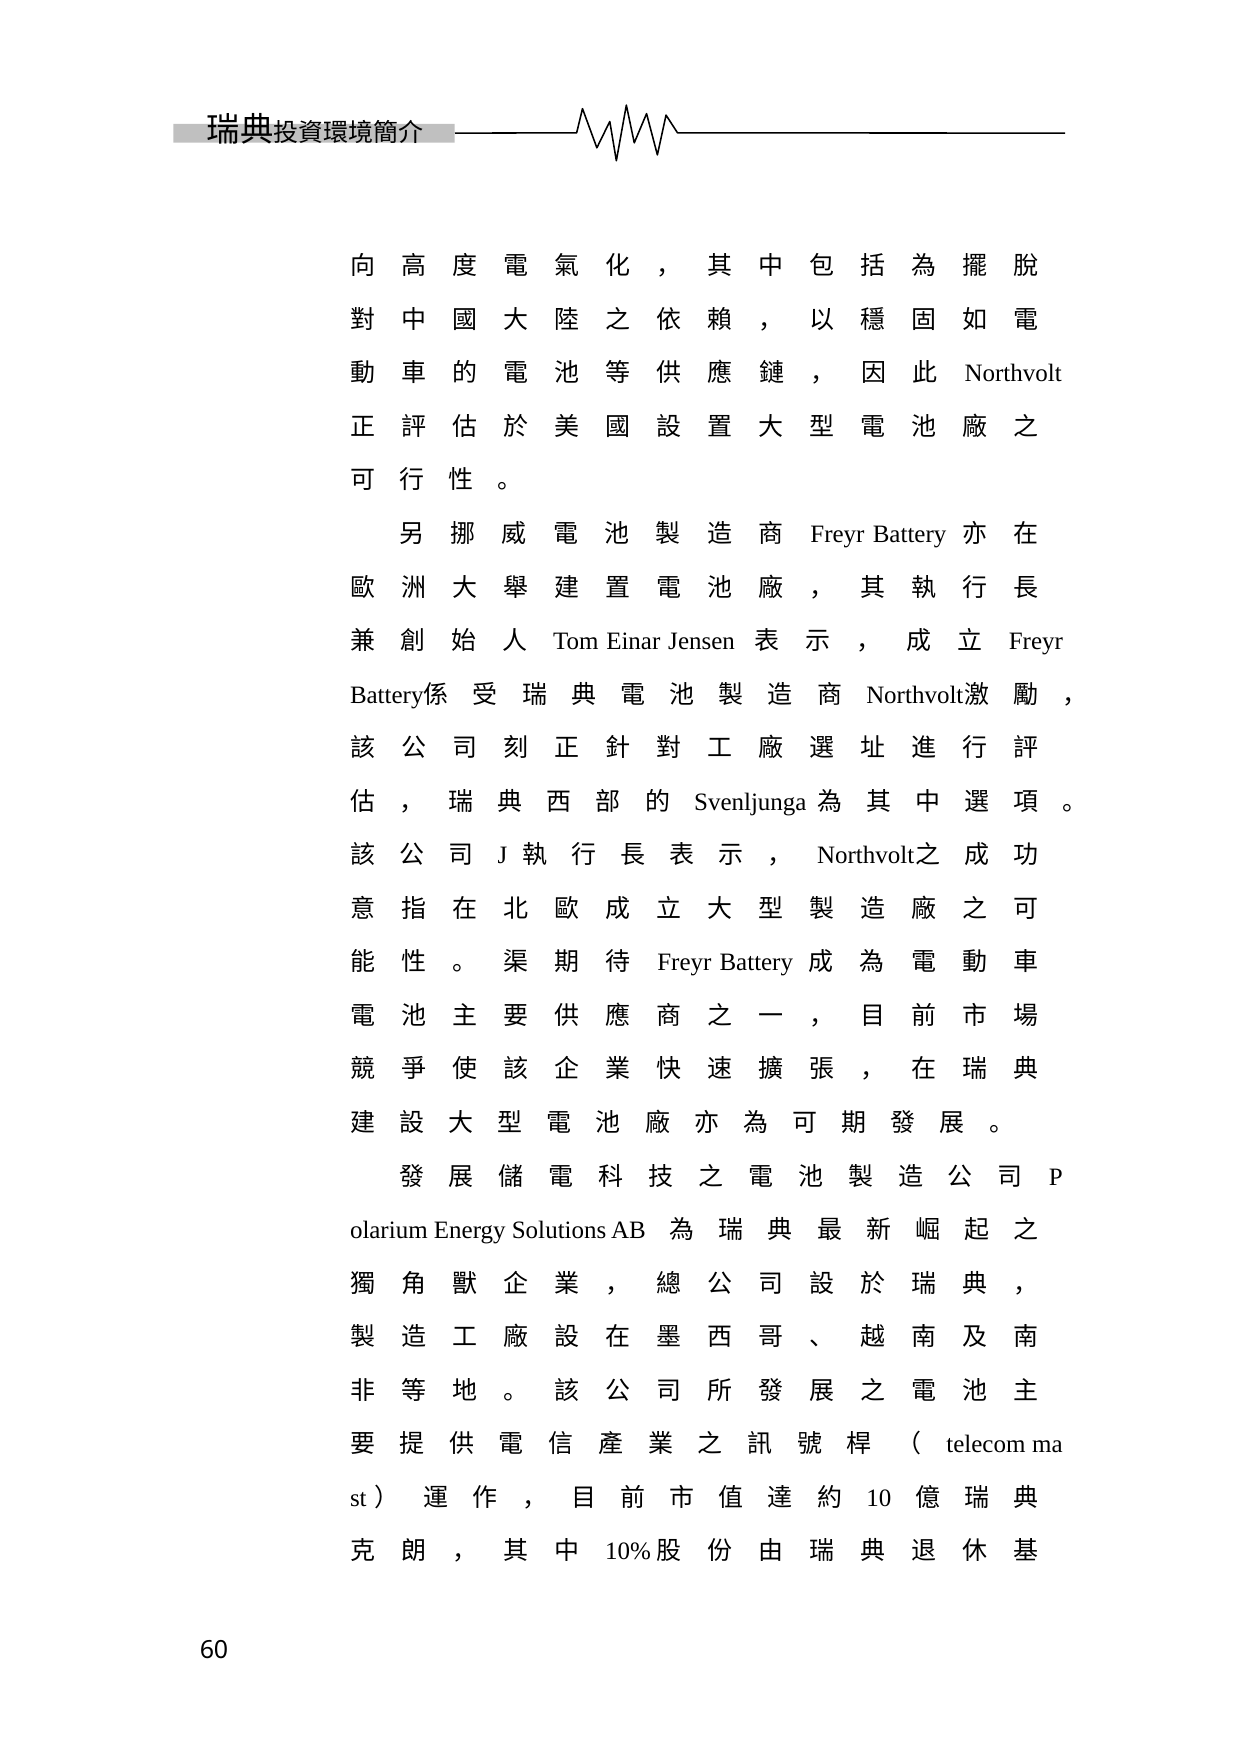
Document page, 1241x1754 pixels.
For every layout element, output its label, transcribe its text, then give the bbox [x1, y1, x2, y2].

text 向高度電氣化，其中包括為擺脫對中國大陸之依賴，以穩固如電動車的電池等供應鏈，因此Northvolt正評估於美國設置大型電池廠之可行性。 [325, 237, 1063, 505]
text 發展儲電科技之電池製造公司Polarium Energy Solutions AB為瑞典最新崛起之獨角獸企業，總公司設於瑞典，製造工廠設在墨西哥、越南及南非等地。該公司所發展之電池主要提供電信產業之訊號桿（telecom mast）運作，目前市值達約10億瑞典克朗，其中10%股份由瑞典退休基 [325, 1147, 1063, 1576]
text 另挪威電池製造商Freyr Battery亦在歐洲大舉建置電池廠，其執行長兼創始人Tom Einar Jensen表示，成立Freyr Battery係受瑞典電池製造商Northvolt激勵，該公司刻正針對工廠選址進行評估，瑞典西部的Svenljunga為其中選項。該公司J執行長表示，Northvolt之成功意指在北歐成立大型製造廠之可能性。渠期待Freyr Battery成為電動車電池主要供應商之一，目前市場競爭使該企業快速擴張，在瑞典建設大型電池廠亦為可期發展。 [325, 505, 1063, 1147]
